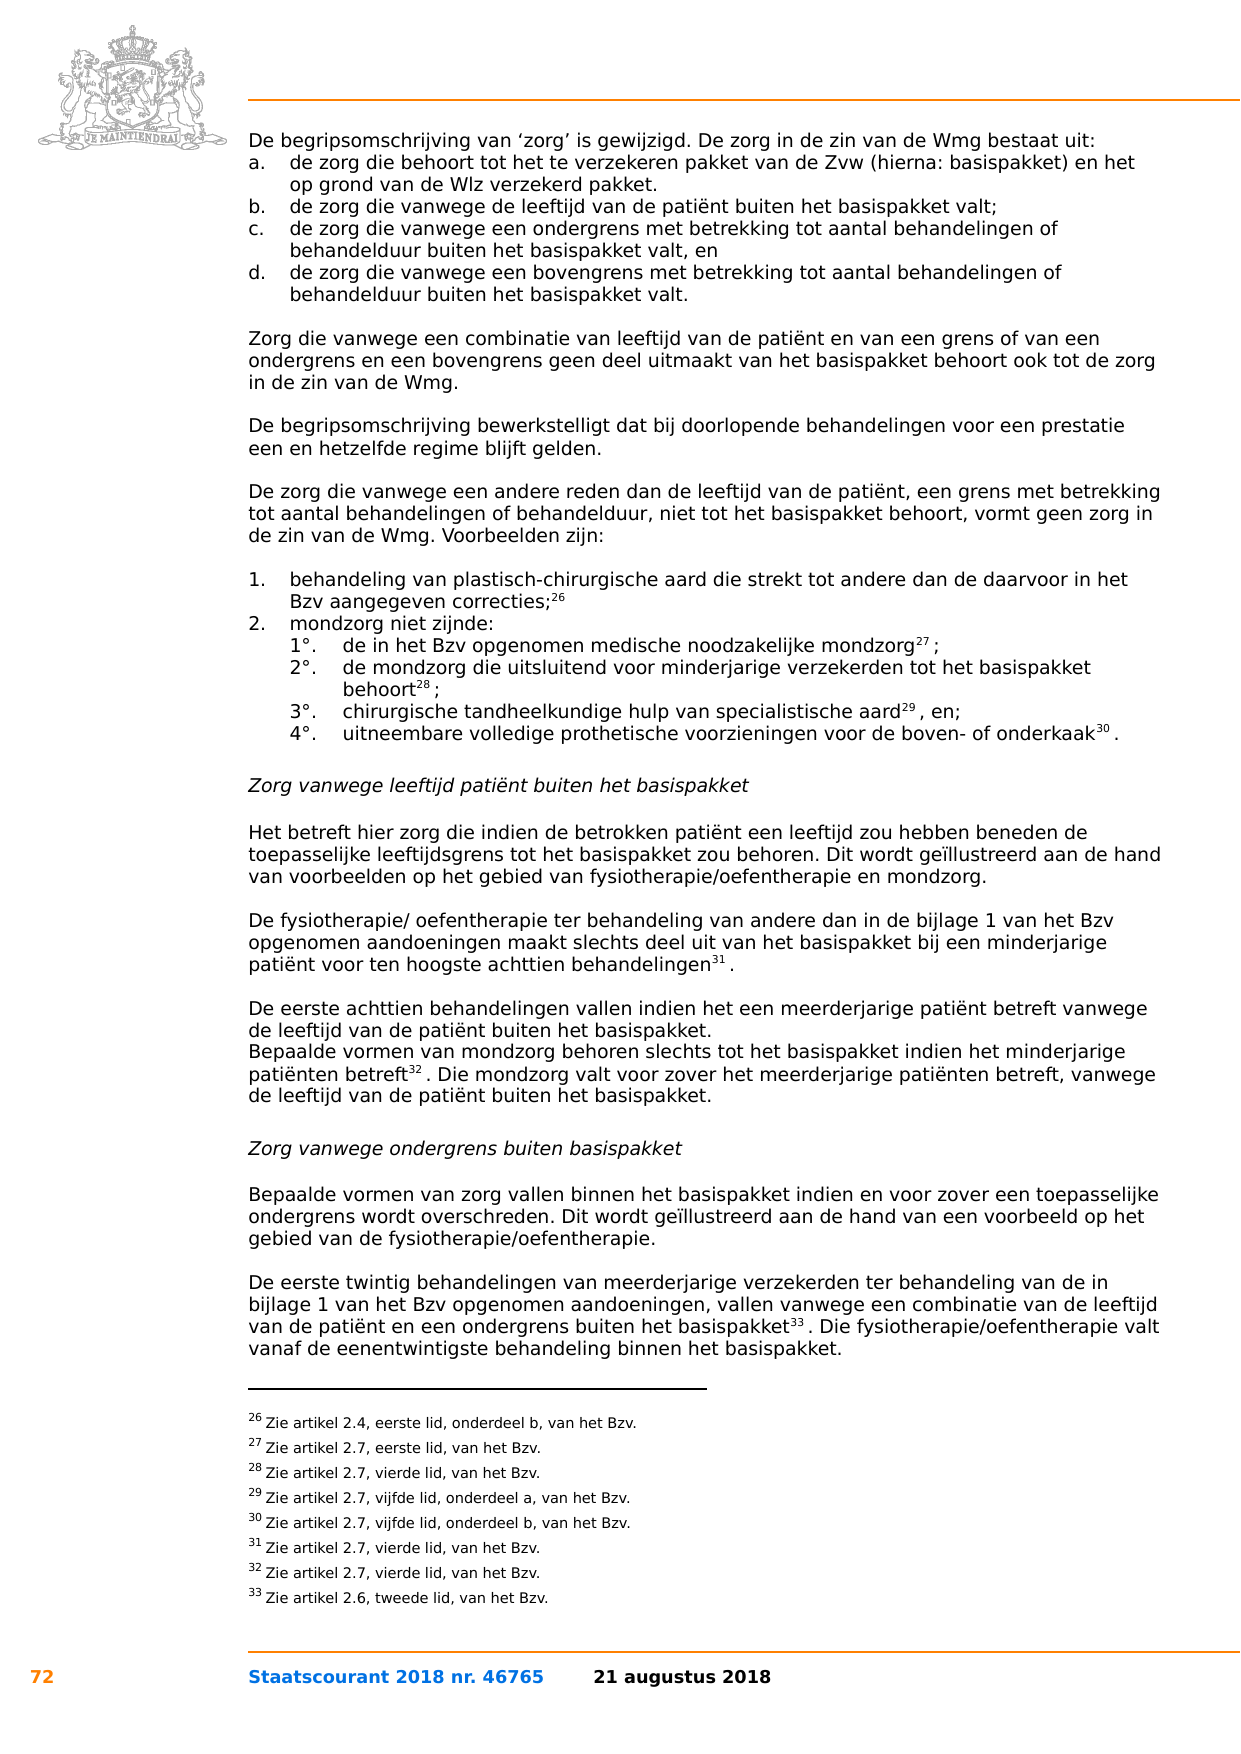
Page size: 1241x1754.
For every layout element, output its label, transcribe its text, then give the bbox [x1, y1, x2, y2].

subtitle Zorg vanwege leeftijd patiënt buiten het basispakket [248, 775, 1163, 797]
text Zie artikel 2.4, eerste lid, onderdeel b, van het Bzv. [248, 1411, 1163, 1433]
text 2°. de mondzorg die uitsluitend voor minderjarige verzekerden tot het basispakket behoort; [289, 657, 1163, 701]
text b. de zorg die vanwege de leeftijd van de patiënt buiten het basispakket valt; [248, 196, 1163, 218]
text Het betreft hier zorg die indien de betrokken patiënt een leeftijd zou hebben beneden de toepasselijke leeftijdsgrens tot het basispakket zou behoren. Dit wordt geïllustreerd aan de hand van voorbeelden op het gebied van fysiotherapie/oefentherapie en mondzorg. [248, 822, 1163, 888]
text Zie artikel 2.7, vierde lid, van het Bzv. [248, 1536, 1163, 1558]
text d. de zorg die vanwege een bovengrens met betrekking tot aantal behandelingen of behandelduur buiten het basispakket valt. [248, 262, 1163, 306]
text Zie artikel 2.7, vijfde lid, onderdeel a, van het Bzv. [248, 1486, 1163, 1508]
text c. de zorg die vanwege een ondergrens met betrekking tot aantal behandelingen of behandelduur buiten het basispakket valt, en [248, 218, 1163, 262]
text 1°. de in het Bzv opgenomen medische noodzakelijke mondzorg; [289, 635, 1163, 657]
text De eerste twintig behandelingen van meerderjarige verzekerden ter behandeling van de in bijlage 1 van het Bzv opgenomen aandoeningen, vallen vanwege een combinatie van de leeftijd van de patiënt en een ondergrens buiten het basispakket. Die fysiotherapie/oefentherapie valt vanaf de eenentwintigste behandeling binnen het basispakket. [248, 1272, 1163, 1360]
text De begripsomschrijving van ‘zorg’ is gewijzigd. De zorg in de zin van de Wmg bestaat uit: [248, 130, 1163, 152]
text De begripsomschrijving bewerkstelligt dat bij doorlopende behandelingen voor een prestatie een en hetzelfde regime blijft gelden. [248, 415, 1163, 459]
text Zie artikel 2.7, vijfde lid, onderdeel b, van het Bzv. [248, 1511, 1163, 1533]
text De eerste achttien behandelingen vallen indien het een meerderjarige patiënt betreft vanwege de leeftijd van de patiënt buiten het basispakket. [248, 997, 1163, 1041]
text 1. behandeling van plastisch-chirurgische aard die strekt tot andere dan de daarvoor in het Bzv aangegeven correcties; [248, 569, 1163, 613]
text Zie artikel 2.6, tweede lid, van het Bzv. [248, 1586, 1163, 1608]
text 2. mondzorg niet zijnde: [248, 613, 1163, 635]
text a. de zorg die behoort tot het te verzekeren pakket van de Zvw (hierna: basispakket) en het op grond van de Wlz verzekerd pakket. [248, 152, 1163, 196]
subtitle Zorg vanwege ondergrens buiten basispakket [248, 1137, 1163, 1159]
text Bepaalde vormen van mondzorg behoren slechts tot het basispakket indien het minderjarige patiënten betreft. Die mondzorg valt voor zover het meerderjarige patiënten betreft, vanwege de leeftijd van de patiënt buiten het basispakket. [248, 1041, 1163, 1107]
text Zorg die vanwege een combinatie van leeftijd van de patiënt en van een grens of van een ondergrens en een bovengrens geen deel uitmaakt van het basispakket behoort ook tot de zorg in de zin van de Wmg. [248, 328, 1163, 393]
text 3°. chirurgische tandheelkundige hulp van specialistische aard, en; [289, 701, 1163, 723]
text Zie artikel 2.7, vierde lid, van het Bzv. [248, 1561, 1163, 1583]
text Zie artikel 2.7, vierde lid, van het Bzv. [248, 1461, 1163, 1483]
text Bepaalde vormen van zorg vallen binnen het basispakket indien en voor zover een toepasselijke ondergrens wordt overschreden. Dit wordt geïllustreerd aan de hand van een voorbeeld op het gebied van de fysiotherapie/oefentherapie. [248, 1184, 1163, 1250]
text Zie artikel 2.7, eerste lid, van het Bzv. [248, 1436, 1163, 1458]
text 4°. uitneembare volledige prothetische voorzieningen voor de boven- of onderkaak. [289, 723, 1163, 745]
text De zorg die vanwege een andere reden dan de leeftijd van de patiënt, een grens met betrekking tot aantal behandelingen of behandelduur, niet tot het basispakket behoort, vormt geen zorg in de zin van de Wmg. Voorbeelden zijn: [248, 481, 1163, 547]
text De fysiotherapie/ oefentherapie ter behandeling van andere dan in de bijlage 1 van het Bzv opgenomen aandoeningen maakt slechts deel uit van het basispakket bij een minderjarige patiënt voor ten hoogste achttien behandelingen. [248, 910, 1163, 976]
picture [38, 25, 227, 150]
